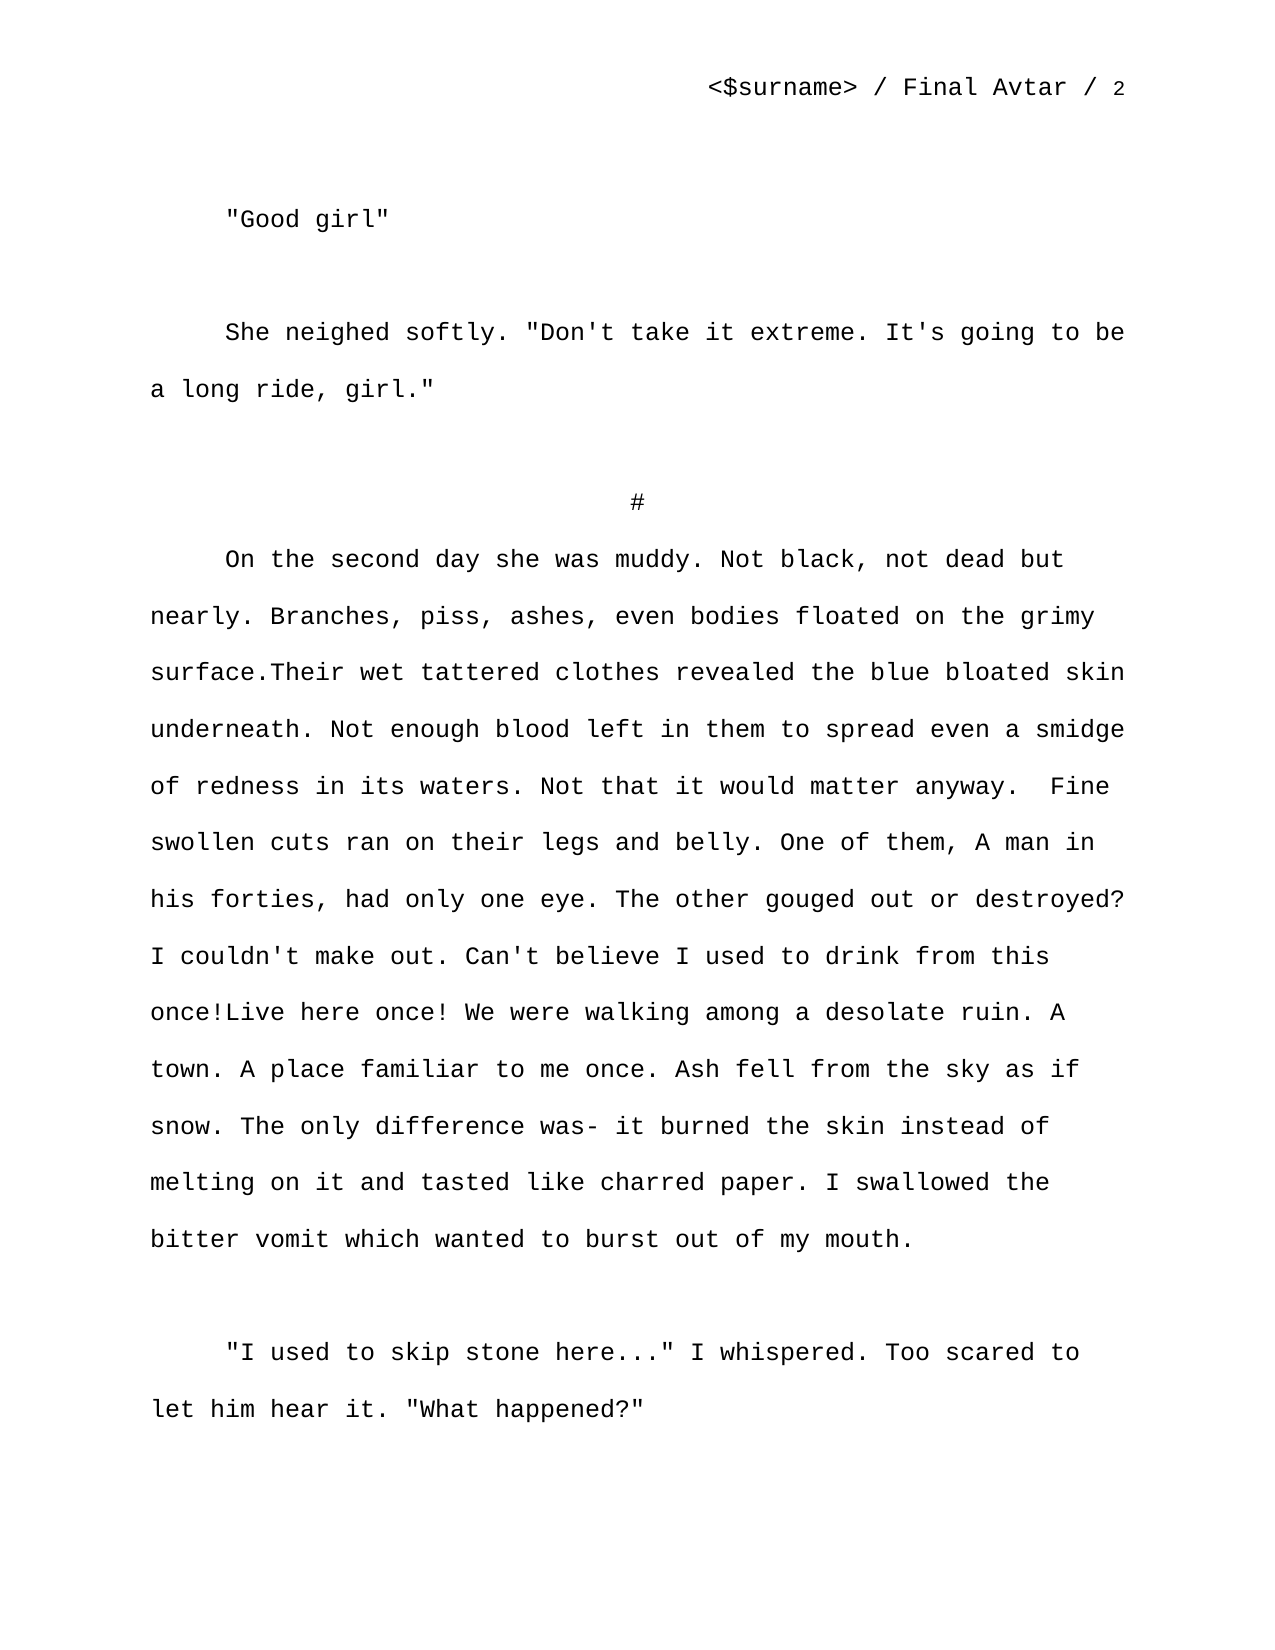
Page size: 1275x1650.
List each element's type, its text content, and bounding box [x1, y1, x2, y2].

text "I used to skip stone here..." I whispered. Too scared to let him hear it. "What happened?" [150, 1340, 1125, 1425]
text "Good girl" [150, 207, 1125, 235]
text On the second day she was muddy. Not black, not dead but nearly. Branches, piss, ashes, even bodies floated on the grimy surface.Their wet tattered clothes revealed the blue bloated skin underneath. Not enough blood left in them to spread even a smidge of redness in its waters. Not that it would matter anyway. Fine swollen cuts ran on their legs and belly. One of them, A man in his forties, had only one eye. The other gouged out or destroyed? I couldn't make out. Can't believe I used to drink from this once!Live here once! We were walking among a desolate ruin. A town. A place familiar to me once. Ash fell from the sky as if snow. The only difference was- it burned the skin instead of melting on it and tasted like charred paper. I swallowed the bitter vomit which wanted to burst out of my mouth. [150, 547, 1125, 1255]
text She neighed softly. "Don't take it extreme. It's going to be a long ride, girl." [150, 320, 1125, 405]
text # [150, 490, 1125, 518]
